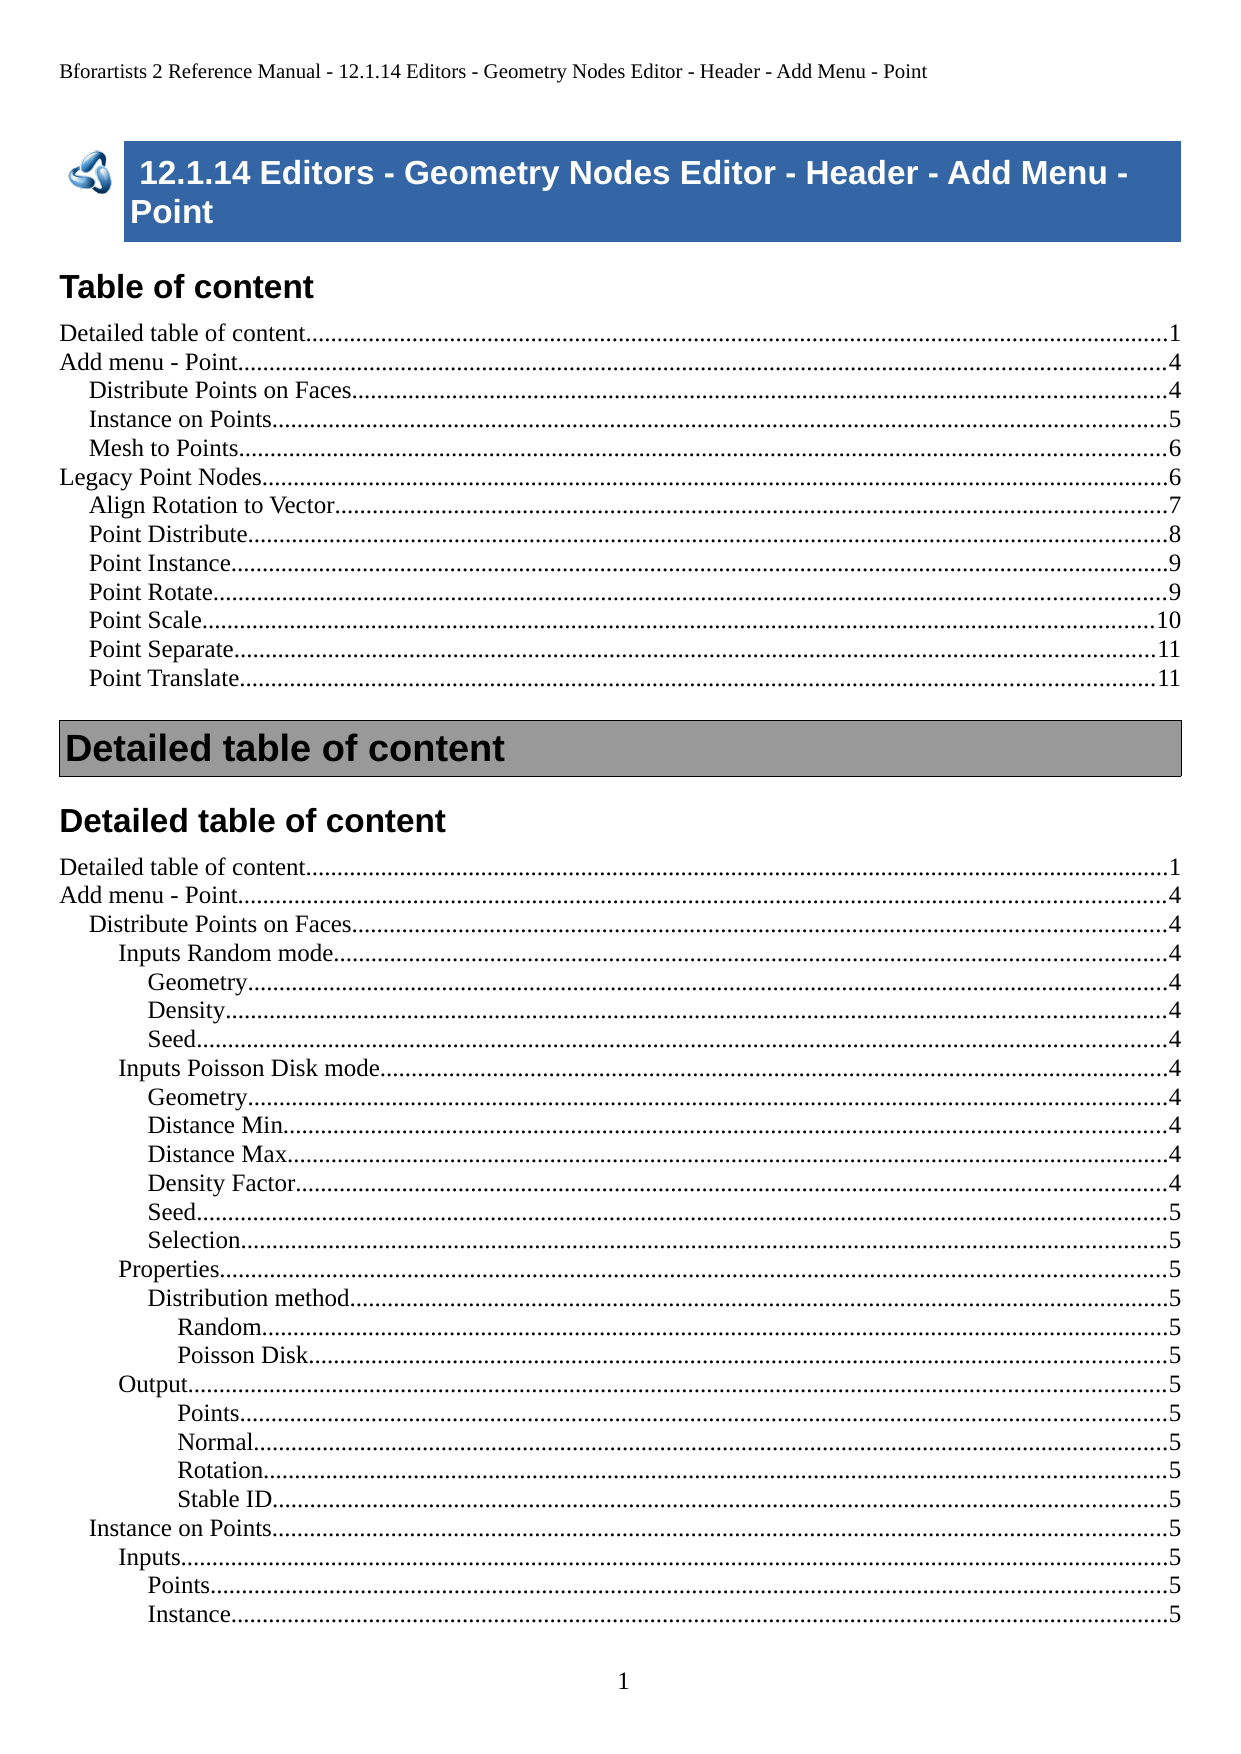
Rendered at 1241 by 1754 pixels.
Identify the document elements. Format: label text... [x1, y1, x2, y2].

subtitle Detailed table of content [59, 801, 1181, 839]
text Stable ID 5 [177, 1484, 1181, 1513]
text Selection 5 [147, 1225, 1181, 1254]
text Detailed table of content 1 [59, 852, 1181, 880]
text Point Scale 10 [88, 605, 1181, 634]
table_header Detailed table of content [60, 721, 1181, 776]
text Distance Min 4 [147, 1110, 1181, 1139]
picture [65, 147, 114, 197]
text Distribute Points on Faces 4 [88, 375, 1181, 404]
text Mesh to Points 6 [88, 433, 1181, 462]
table_header 12.1.14 Editors - Geometry Nodes Editor - Header - Add Menu - Point [124, 141, 1181, 242]
text Geometry 4 [147, 1082, 1181, 1110]
text Distribution method 5 [147, 1283, 1181, 1312]
subtitle Table of content [59, 267, 1181, 305]
text Rotation 5 [177, 1455, 1181, 1484]
text Points 5 [147, 1570, 1181, 1599]
text Random 5 [177, 1312, 1181, 1340]
text Point Instance 9 [88, 548, 1181, 577]
table_header [59, 141, 124, 242]
text Legacy Point Nodes 6 [59, 462, 1181, 490]
text Point Translate 11 [88, 663, 1181, 692]
text Poisson Disk 5 [177, 1340, 1181, 1369]
text Point Distribute 8 [88, 519, 1181, 548]
text Instance on Points 5 [88, 404, 1181, 433]
text Instance 5 [147, 1599, 1181, 1628]
text Geometry 4 [147, 967, 1181, 995]
text Point Rotate 9 [88, 577, 1181, 605]
text Density 4 [147, 995, 1181, 1024]
text Align Rotation to Vector 7 [88, 490, 1181, 519]
text Detailed table of content 1 [59, 318, 1181, 347]
text Distribute Points on Faces 4 [88, 909, 1181, 938]
text Add menu - Point 4 [59, 347, 1181, 375]
text Point Separate 11 [88, 634, 1181, 663]
text Instance on Points 5 [88, 1513, 1181, 1542]
text Add menu - Point 4 [59, 880, 1181, 909]
text Inputs Poisson Disk mode 4 [118, 1053, 1181, 1082]
text Points 5 [177, 1398, 1181, 1427]
text Inputs 5 [118, 1542, 1181, 1570]
text Normal 5 [177, 1427, 1181, 1455]
text Seed 4 [147, 1024, 1181, 1053]
text Distance Max 4 [147, 1139, 1181, 1168]
text Output 5 [118, 1369, 1181, 1398]
text Seed 5 [147, 1197, 1181, 1225]
text Properties 5 [118, 1254, 1181, 1283]
text Density Factor 4 [147, 1168, 1181, 1197]
text Inputs Random mode 4 [118, 938, 1181, 967]
